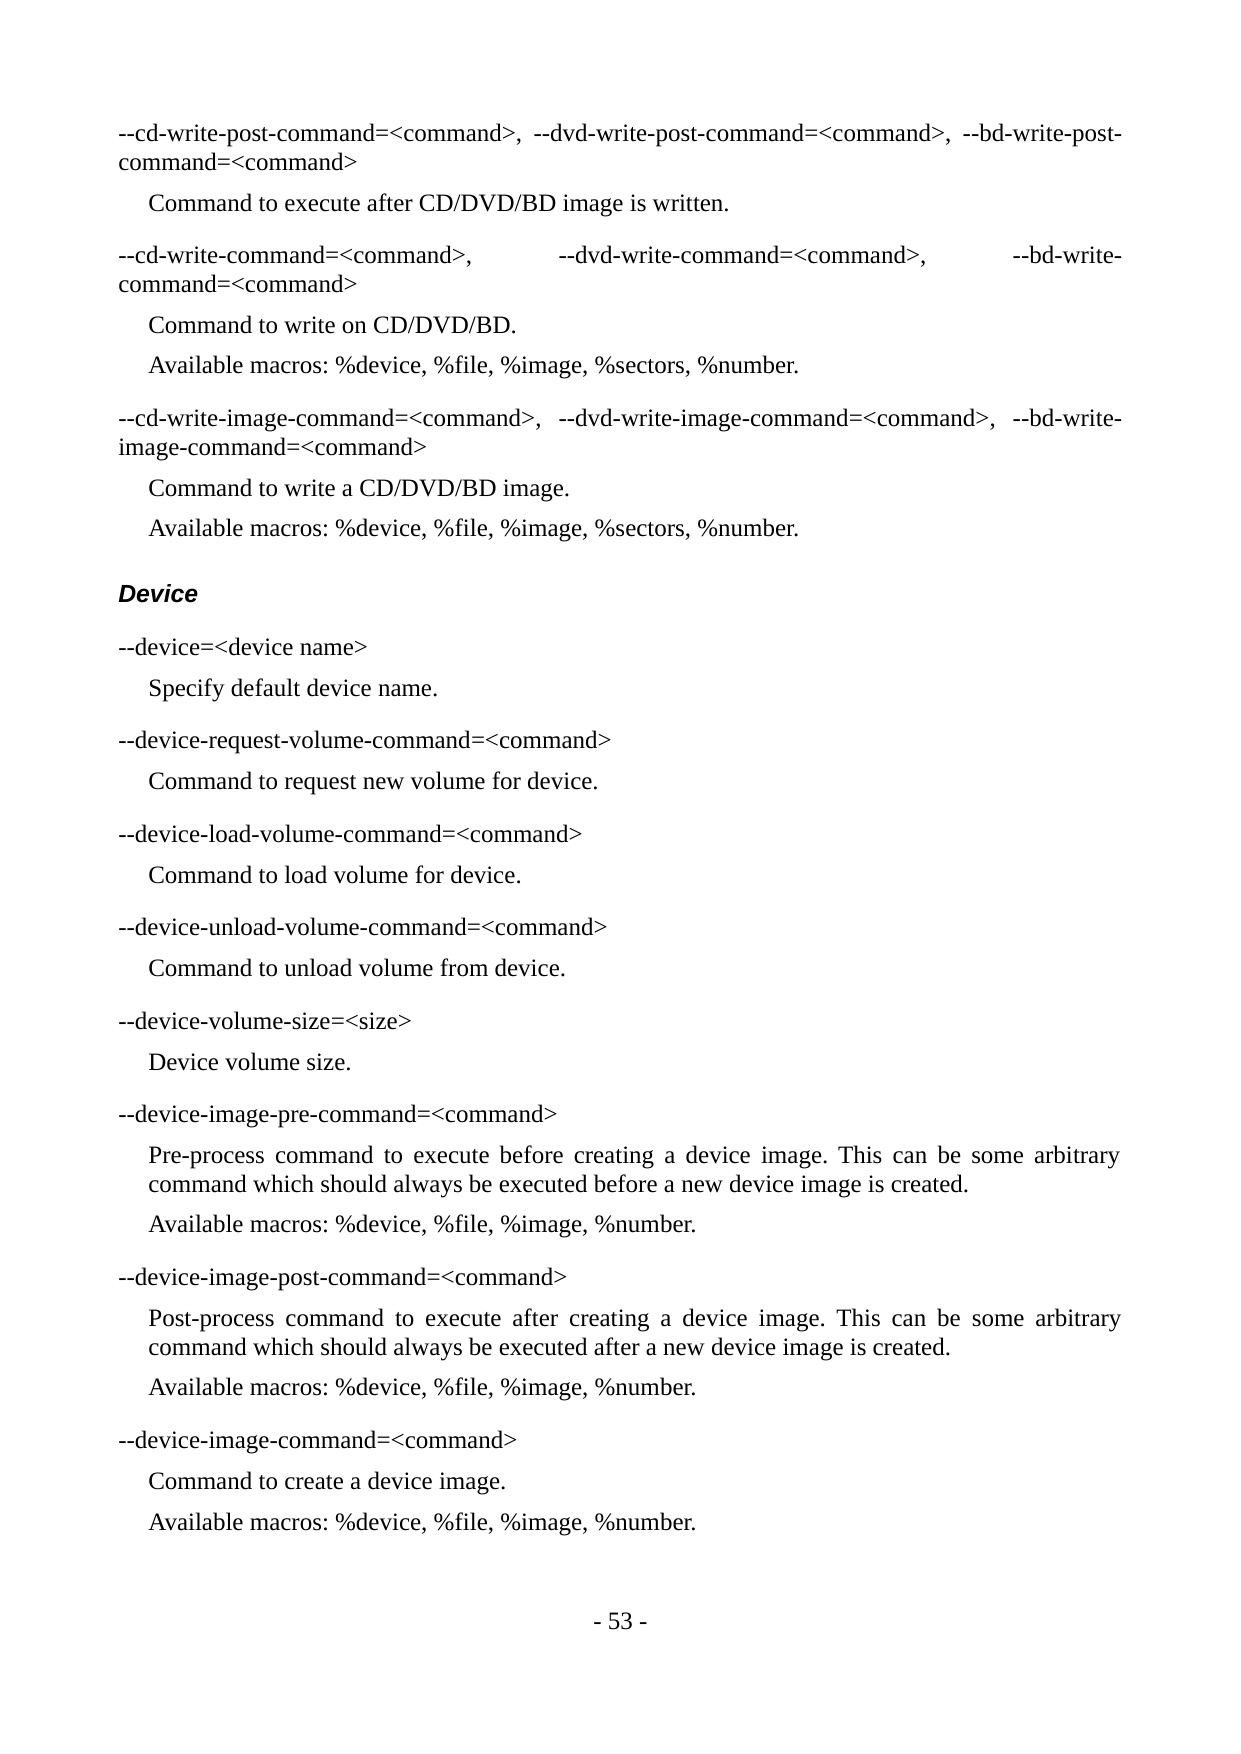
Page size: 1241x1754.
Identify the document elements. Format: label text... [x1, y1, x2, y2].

title --device=<device name> [118, 632, 1122, 661]
title --cd-write-post-command=<command>, --dvd-write-post-command=<command>, --bd-write-post-command=<command> [118, 118, 1122, 176]
title --device-volume-size=<size> [118, 1006, 1122, 1035]
text Available macros: %device, %file, %image, %sectors, %number. [148, 513, 1122, 542]
text Command to unload volume from device. [148, 953, 1122, 982]
text Specify default device name. [148, 673, 1122, 702]
text Available macros: %device, %file, %image, %number. [148, 1372, 1122, 1401]
text Post-process command to execute after creating a device image. This can be some arbitrary command which should always be executed after a new device image is created. [148, 1303, 1122, 1361]
text Command to load volume for device. [148, 860, 1122, 888]
text Available macros: %device, %file, %image, %sectors, %number. [148, 351, 1122, 379]
title --device-image-command=<command> [118, 1425, 1122, 1454]
title --cd-write-image-command=<command>, --dvd-write-image-command=<command>, --bd-write-image-command=<command> [118, 403, 1122, 461]
title --device-unload-volume-command=<command> [118, 912, 1122, 941]
text Command to request new volume for device. [148, 766, 1122, 795]
title --device-image-pre-command=<command> [118, 1099, 1122, 1128]
text Command to execute after CD/DVD/BD image is written. [148, 188, 1122, 216]
title --device-image-post-command=<command> [118, 1262, 1122, 1291]
text Command to write a CD/DVD/BD image. [148, 473, 1122, 501]
text Command to write on CD/DVD/BD. [148, 310, 1122, 338]
text Available macros: %device, %file, %image, %number. [148, 1507, 1122, 1535]
subtitle Device [118, 579, 1122, 608]
title --device-request-volume-command=<command> [118, 726, 1122, 754]
text Device volume size. [148, 1047, 1122, 1075]
text Available macros: %device, %file, %image, %number. [148, 1209, 1122, 1238]
title --device-load-volume-command=<command> [118, 819, 1122, 848]
title --cd-write-command=<command>, --dvd-write-command=<command>, --bd-write-command=<command> [118, 240, 1122, 298]
text Pre-process command to execute before creating a device image. This can be some arbitrary command which should always be executed before a new device image is created. [148, 1140, 1122, 1198]
text Command to create a device image. [148, 1466, 1122, 1495]
